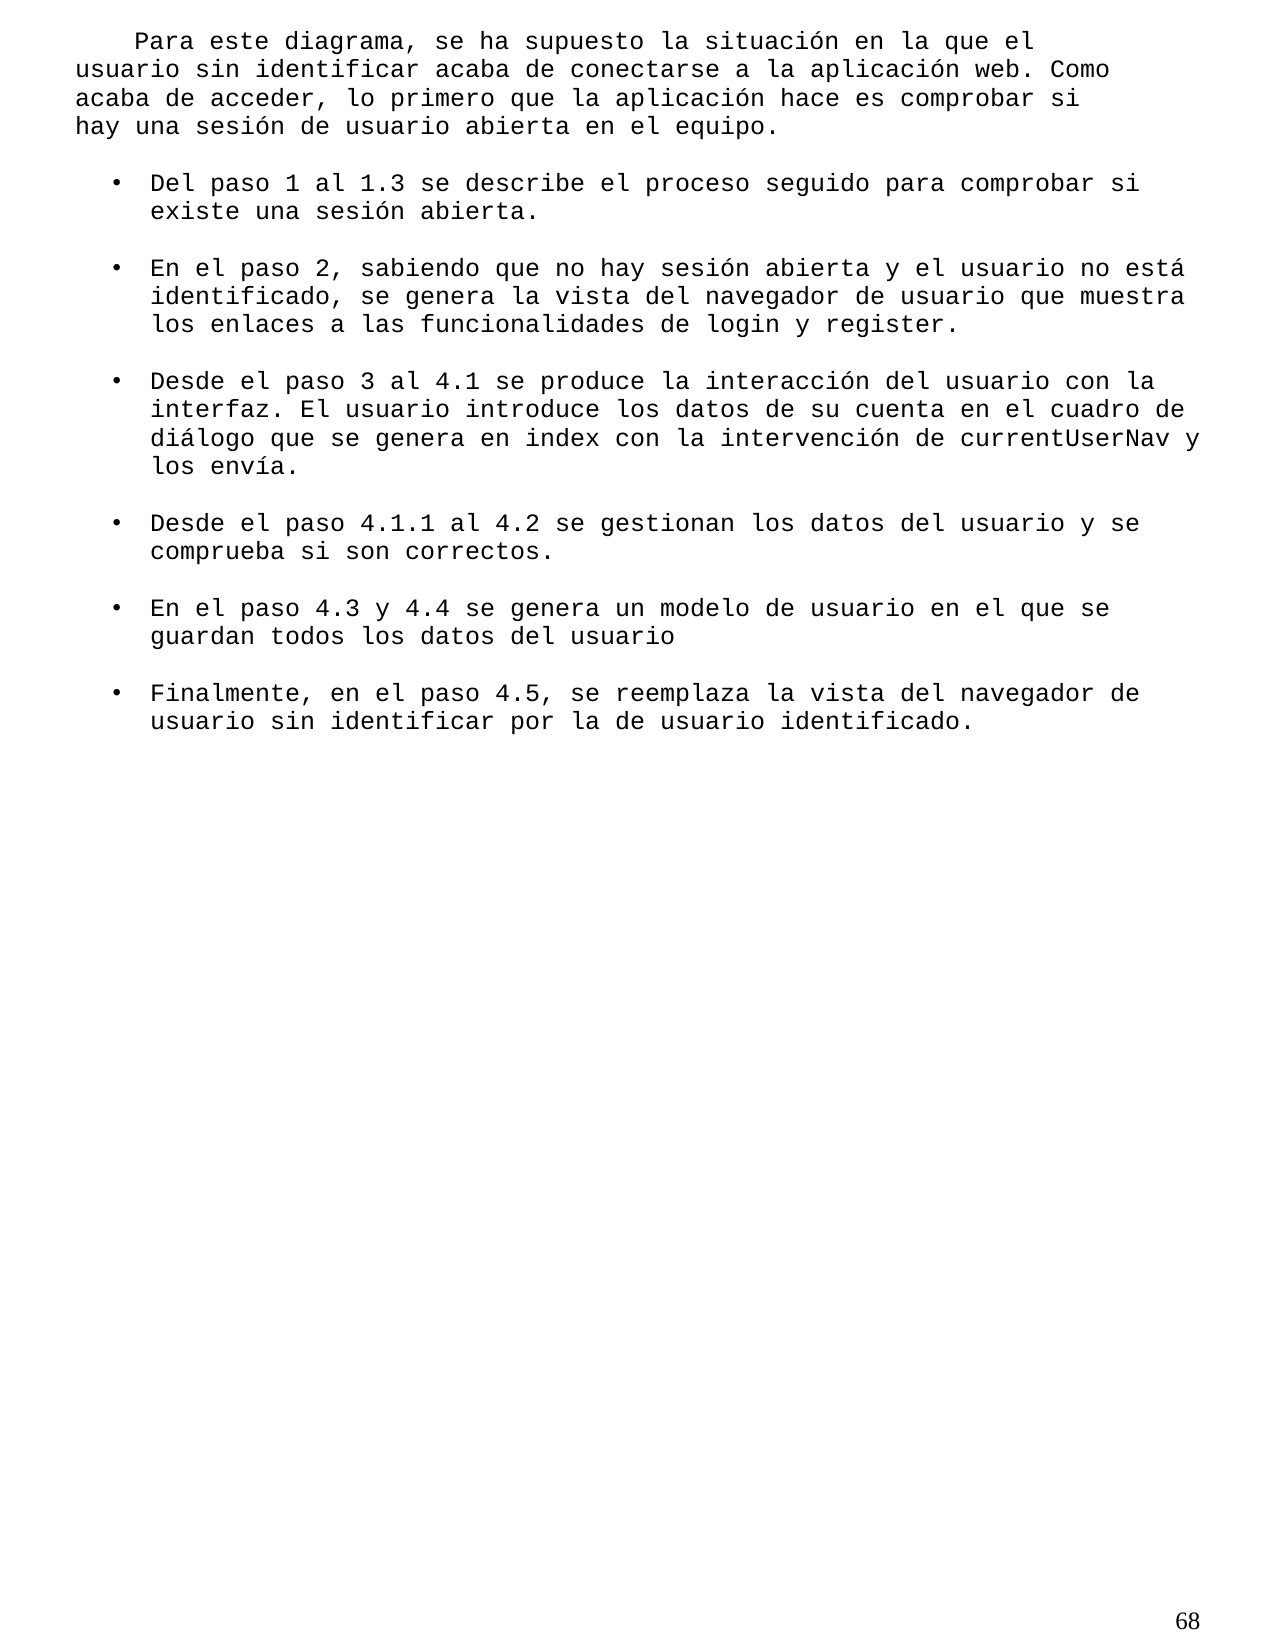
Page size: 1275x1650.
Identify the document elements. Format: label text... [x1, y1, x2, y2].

list Desde el paso 3 al 4.1 se produce la interacción del usuario con la interfaz. El usuario introduce los datos de su cuenta en el cuadro de diálogo que se genera en index con la intervención de currentUserNav y los envía. [112, 369, 1200, 482]
list Desde el paso 4.1.1 al 4.2 se gestionan los datos del usuario y se comprueba si son correctos. [112, 510, 1200, 567]
list En el paso 2, sabiendo que no hay sesión abierta y el usuario no está identificado, se genera la vista del navegador de usuario que muestra los enlaces a las funcionalidades de login y register. [112, 255, 1200, 340]
list En el paso 4.3 y 4.4 se genera un modelo de usuario en el que se guardan todos los datos del usuario [112, 595, 1200, 652]
text Para este diagrama, se ha supuesto la situación en la que el usuario sin identificar acaba de conectarse a la aplicación web. Como acaba de acceder, lo primero que la aplicación hace es comprobar si hay una sesión de usuario abierta en el equipo. [75, 29, 1135, 142]
list Finalmente, en el paso 4.5, se reemplaza la vista del navegador de usuario sin identificar por la de usuario identificado. [112, 680, 1200, 737]
list Del paso 1 al 1.3 se describe el proceso seguido para comprobar si existe una sesión abierta. [112, 170, 1200, 227]
